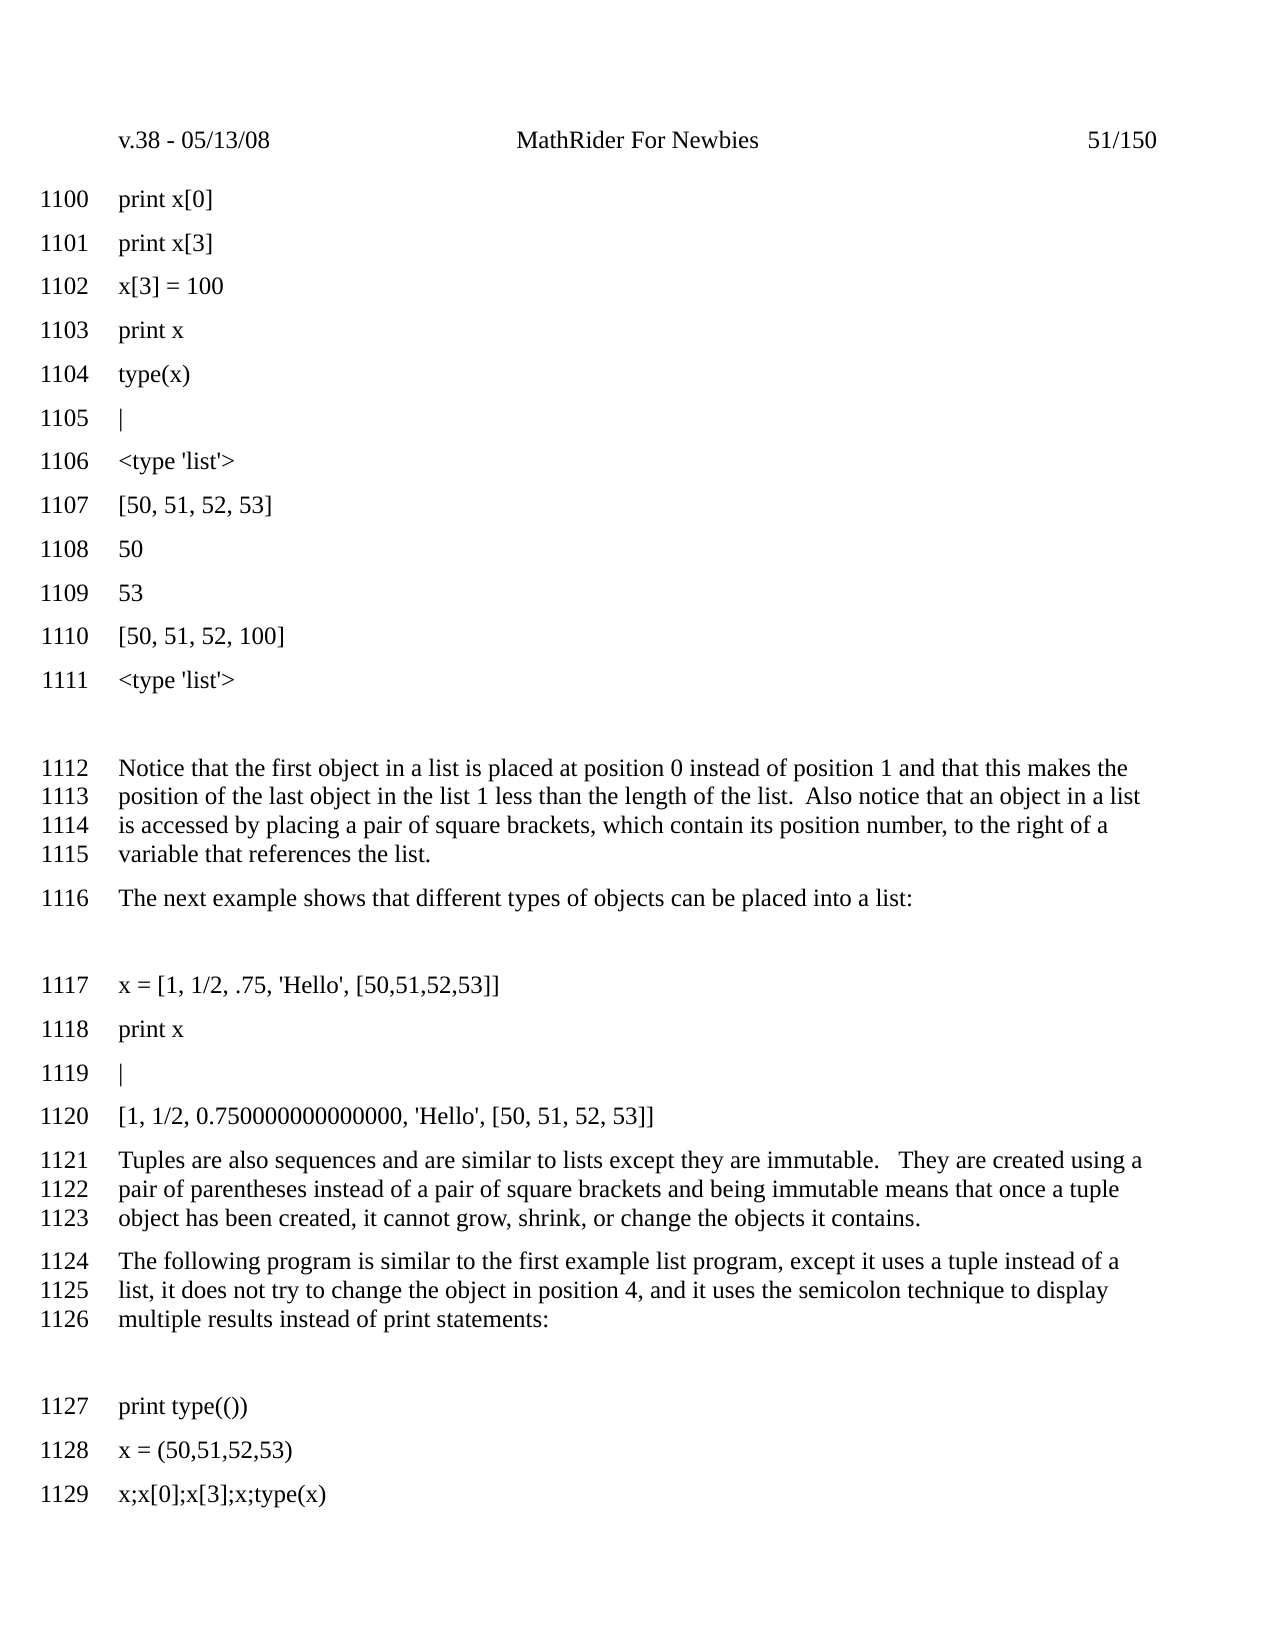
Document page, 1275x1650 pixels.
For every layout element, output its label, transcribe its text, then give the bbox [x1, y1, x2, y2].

text Tuples are also sequences and are similar to lists except they are immutable. They are created using a pair of parentheses instead of a pair of square brackets and being immutable means that once a tuple object has been created, it cannot grow, shrink, or change the objects it contains. [118, 1145, 1157, 1231]
text type(x) [118, 359, 1157, 388]
text x = [1, 1/2, .75, 'Hello', [50,51,52,53]] [118, 970, 1157, 999]
text print x[0] [118, 184, 1157, 213]
text Notice that the first object in a list is placed at position 0 instead of position 1 and that this makes the position of the last object in the list 1 less than the length of the list. Also notice that an object in a list is accessed by placing a pair of square brackets, which contain its position number, to the right of a variable that references the list. [118, 753, 1157, 868]
text <type 'list'> [118, 665, 1157, 694]
text [50, 51, 52, 53] [118, 490, 1157, 519]
text | [118, 403, 1157, 431]
text [50, 51, 52, 100] [118, 621, 1157, 650]
text x[3] = 100 [118, 271, 1157, 300]
text <type 'list'> [118, 446, 1157, 475]
text | [118, 1058, 1157, 1086]
text print type(()) [118, 1391, 1157, 1420]
text 53 [118, 578, 1157, 606]
text 50 [118, 534, 1157, 563]
text print x[3] [118, 228, 1157, 256]
text [1, 1/2, 0.750000000000000, 'Hello', [50, 51, 52, 53]] [118, 1101, 1157, 1130]
text print x [118, 1014, 1157, 1043]
text x;x[0];x[3];x;type(x) [118, 1479, 1157, 1508]
text x = (50,51,52,53) [118, 1435, 1157, 1464]
text print x [118, 315, 1157, 344]
text The next example shows that different types of objects can be placed into a list: [118, 883, 1157, 911]
text The following program is similar to the first example list program, except it uses a tuple instead of a list, it does not try to change the object in position 4, and it uses the semicolon technique to display multiple results instead of print statements: [118, 1246, 1157, 1333]
